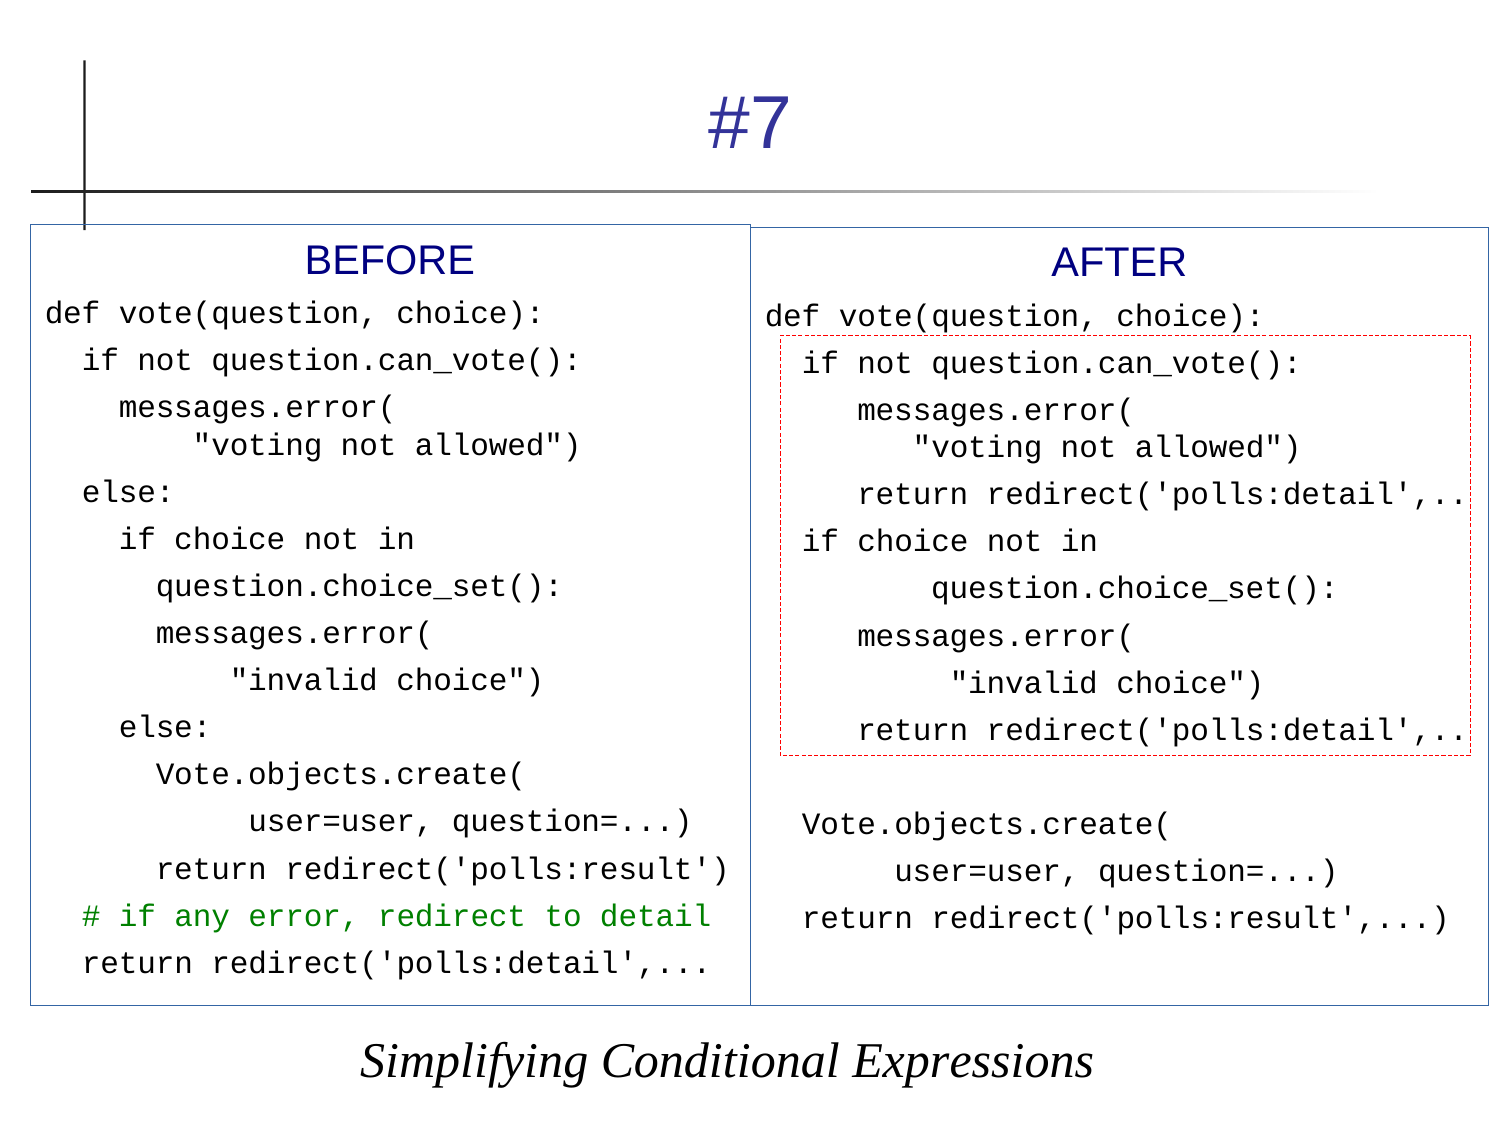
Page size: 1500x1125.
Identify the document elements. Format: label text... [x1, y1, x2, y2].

title #7 [50, 37, 1450, 201]
text_box Simplifying Conditional Expressions [90, 1020, 1366, 1105]
list BEFORE def vote(question, choice): if not question.can_vote(): messages.error( "voting not allowed") else: if choice not in question.choice_set(): messages.error( "invalid choice") else: Vote.objects.create( user=user, question=...) return redirect('polls:result') # if any error, redirect to detail return redirect('polls:detail',... [30, 224, 751, 1006]
list AFTER def vote(question, choice): if not question.can_vote(): messages.error( "voting not allowed") return redirect('polls:detail',.. if choice not in question.choice_set(): messages.error( "invalid choice") return redirect('polls:detail',.. Vote.objects.create( user=user, question=...) return redirect('polls:result',...) [751, 227, 1489, 1006]
